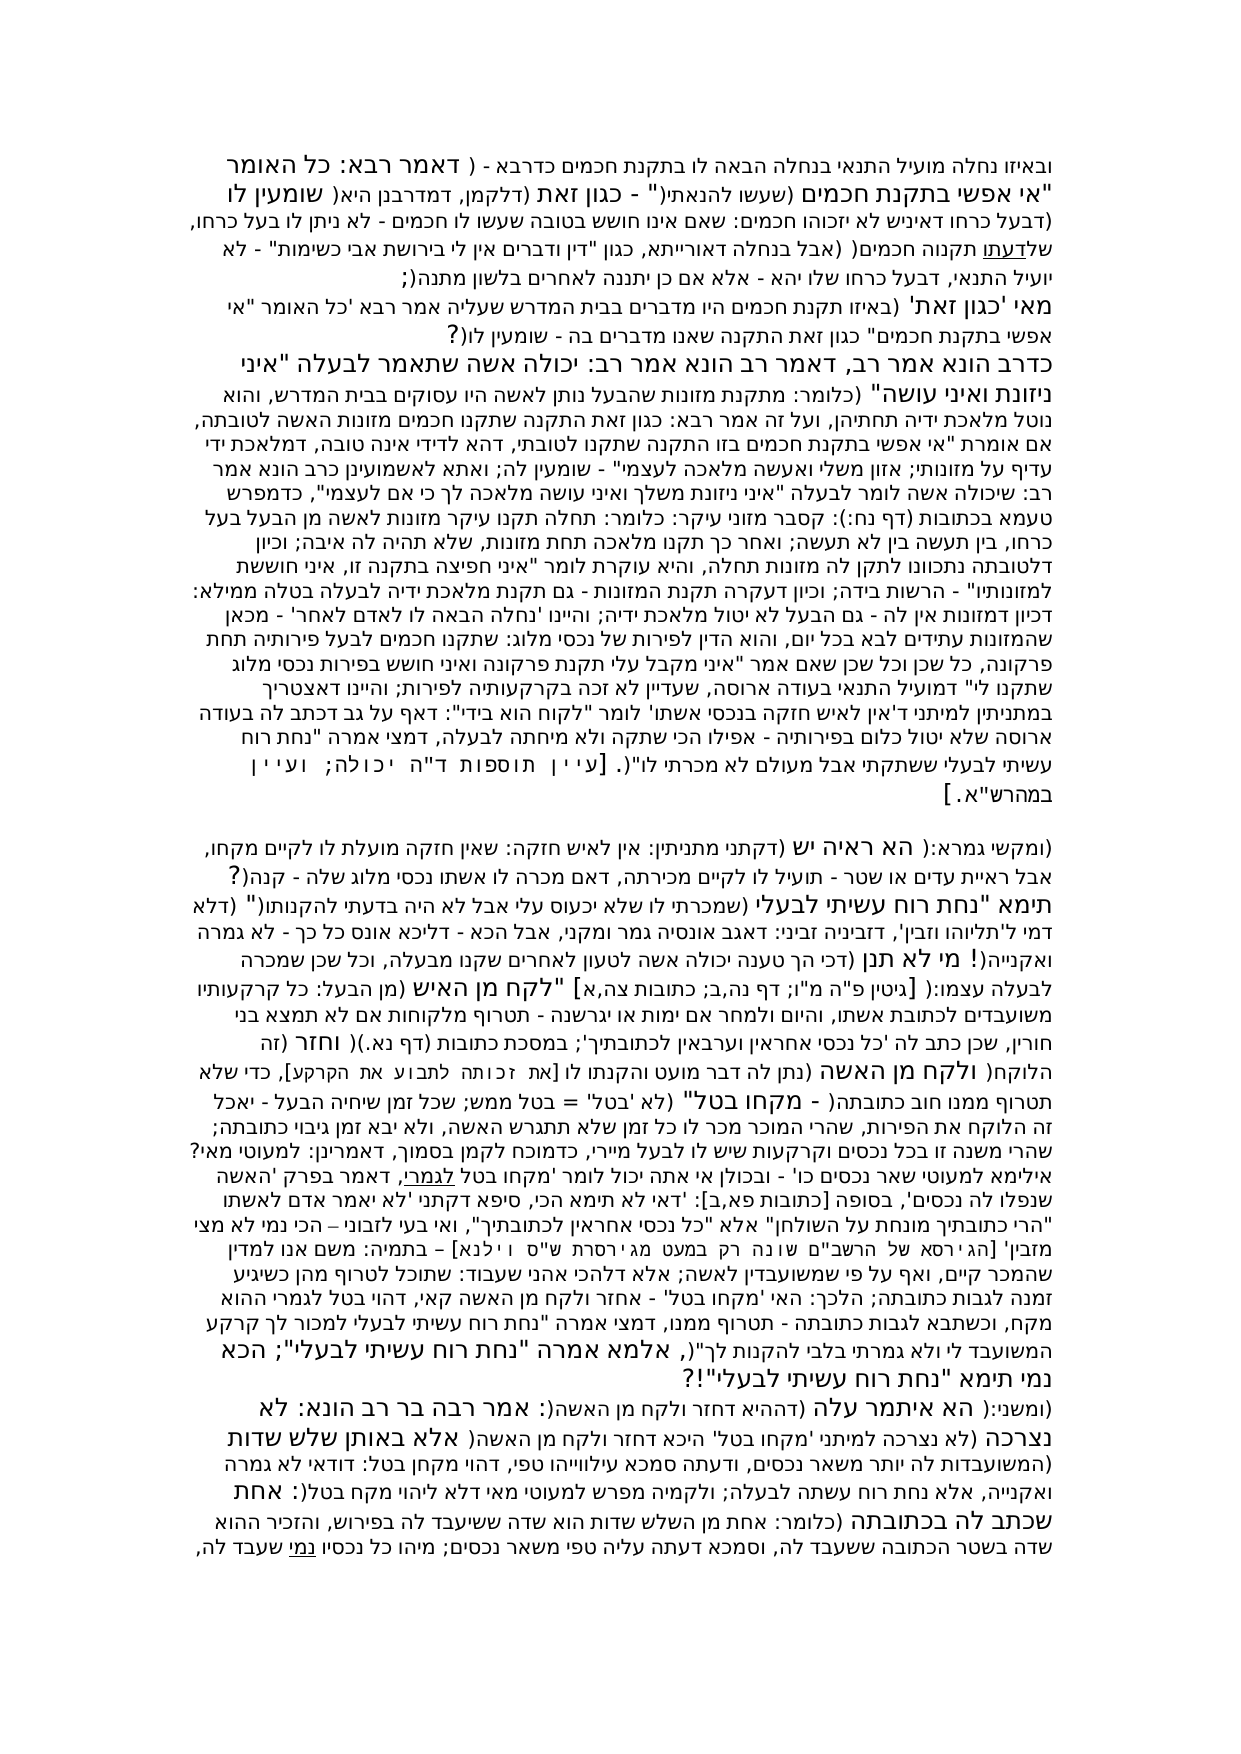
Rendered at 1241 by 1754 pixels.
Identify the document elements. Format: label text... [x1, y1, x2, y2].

text ובאיזו נחלה מועיל התנאי בנחלה הבאה לו בתקנת חכמים כדרבא - ( דאמר רבא: כל האומר "אי אפשי בתקנת חכמים (שעשו להנאתי(" - כגון זאת (דלקמן, דמדרבנן היא( שומעין לו (דבעל כרחו דאיניש לא יזכוהו חכמים: שאם אינו חושש בטובה שעשו לו חכמים - לא ניתן לו בעל כרחו, שלדעתו תקנוה חכמים( (אבל בנחלה דאורייתא, כגון "דין ודברים אין לי בירושת אבי כשימות" - לא יועיל התנאי, דבעל כרחו שלו יהא - אלא אם כן יתננה לאחרים בלשון מתנה(; [187, 150, 1053, 291]
text מאי 'כגון זאת' (באיזו תקנת חכמים היו מדברים בבית המדרש שעליה אמר רבא 'כל האומר "אי אפשי בתקנת חכמים" כגון זאת התקנה שאנו מדברים בה - שומעין לו(? [187, 291, 1053, 349]
text (ומקשי גמרא:( הא ראיה יש (דקתני מתניתין: אין לאיש חזקה: שאין חזקה מועלת לו לקיים מקחו, אבל ראיית עדים או שטר - תועיל לו לקיים מכירתה, דאם מכרה לו אשתו נכסי מלוג שלה - קנה(? תימא "נחת רוח עשיתי לבעלי (שמכרתי לו שלא יכעוס עלי אבל לא היה בדעתי להקנותו(" (דלא דמי ל'תליוהו וזבין', דזביניה זביני: דאגב אונסיה גמר ומקני, אבל הכא - דליכא אונס כל כך - לא גמרה ואקנייה(! מי לא תנן (דכי הך טענה יכולה אשה לטעון לאחרים שקנו מבעלה, וכל שכן שמכרה לבעלה עצמו:( [גיטין פ"ה מ"ו; דף נה,ב; כתובות צה,א] "לקח מן האיש (מן הבעל: כל קרקעותיו משועבדים לכתובת אשתו, והיום ולמחר אם ימות או יגרשנה - תטרוף מלקוחות אם לא תמצא בני חורין, שכן כתב לה 'כל נכסי אחראין וערבאין לכתובתיך'; במסכת כתובות (דף נא.)( וחזר (זה הלוקח( ולקח מן האשה (נתן לה דבר מועט והקנתו לו [את זכותה לתבוע את הקרקע], כדי שלא תטרוף ממנו חוב כתובתה( - מקחו בטל" (לא 'בטל' = בטל ממש; שכל זמן שיחיה הבעל - יאכל זה הלוקח את הפירות, שהרי המוכר מכר לו כל זמן שלא תתגרש האשה, ולא יבא זמן גיבוי כתובתה; שהרי משנה זו בכל נכסים וקרקעות שיש לו לבעל מיירי, כדמוכח לקמן בסמוך, דאמרינן: למעוטי מאי? אילימא למעוטי שאר נכסים כו' - ובכולן אי אתה יכול לומר 'מקחו בטל לגמרי, דאמר בפרק 'האשה שנפלו לה נכסים', בסופה [כתובות פא,ב]: 'דאי לא תימא הכי, סיפא דקתני 'לא יאמר אדם לאשתו "הרי כתובתיך מונחת על השולחן" אלא "כל נכסי אחראין לכתובתיך", ואי בעי לזבוני – הכי נמי לא מצי מזבין' [הגירסא של הרשב"ם שונה רק במעט מגירסרת ש"ס וילנא] – בתמיה: משם אנו למדין שהמכר קיים, ואף על פי שמשועבדין לאשה; אלא דלהכי אהני שעבוד: שתוכל לטרוף מהן כשיגיע זמנה לגבות כתובתה; הלכך: האי 'מקחו בטל' - אחזר ולקח מן האשה קאי, דהוי בטל לגמרי ההוא מקח, וכשתבא לגבות כתובתה - תטרוף ממנו, דמצי אמרה "נחת רוח עשיתי לבעלי למכור לך קרקע המשועבד לי ולא גמרתי בלבי להקנות לך"(, אלמא אמרה "נחת רוח עשיתי לבעלי"; הכא נמי תימא "נחת רוח עשיתי לבעלי"!? [187, 832, 1053, 1394]
text (ומשני:( הא איתמר עלה (דההיא דחזר ולקח מן האשה(: אמר רבה בר רב הונא: לא נצרכה (לא נצרכה למיתני 'מקחו בטל' היכא דחזר ולקח מן האשה( אלא באותן שלש שדות (המשועבדות לה יותר משאר נכסים, ודעתה סמכא עילווייהו טפי, דהוי מקחן בטל: דודאי לא גמרה ואקנייה, אלא נחת רוח עשתה לבעלה; ולקמיה מפרש למעוטי מאי דלא ליהוי מקח בטל(: אחת שכתב לה בכתובתה (כלומר: אחת מן השלש שדות הוא שדה ששיעבד לה בפירוש, והזכיר ההוא שדה בשטר הכתובה ששעבד לה, וסמכא דעתה עליה טפי משאר נכסים; מיהו כל נכסיו נמי שעבד לה, [187, 1394, 1053, 1559]
text כדרב הונא אמר רב, דאמר רב הונא אמר רב: יכולה אשה שתאמר לבעלה "איני ניזונת ואיני עושה" (כלומר: מתקנת מזונות שהבעל נותן לאשה היו עסוקים בבית המדרש, והוא נוטל מלאכת ידיה תחתיהן, ועל זה אמר רבא: כגון זאת התקנה שתקנו חכמים מזונות האשה לטובתה, אם אומרת "אי אפשי בתקנת חכמים בזו התקנה שתקנו לטובתי, דהא לדידי אינה טובה, דמלאכת ידי עדיף על מזונותי; אזון משלי ואעשה מלאכה לעצמי" - שומעין לה; ואתא לאשמועינן כרב הונא אמר רב: שיכולה אשה לומר לבעלה "איני ניזונת משלך ואיני עושה מלאכה לך כי אם לעצמי", כדמפרש טעמא בכתובות (דף נח:): קסבר מזוני עיקר: כלומר: תחלה תקנו עיקר מזונות לאשה מן הבעל בעל כרחו, בין תעשה בין לא תעשה; ואחר כך תקנו מלאכה תחת מזונות, שלא תהיה לה איבה; וכיון דלטובתה נתכוונו לתקן לה מזונות תחלה, והיא עוקרת לומר "איני חפיצה בתקנה זו, איני חוששת למזונותיו" - הרשות בידה; וכיון דעקרה תקנת המזונות - גם תקנת מלאכת ידיה לבעלה בטלה ממילא: דכיון דמזונות אין לה - גם הבעל לא יטול מלאכת ידיה; והיינו 'נחלה הבאה לו לאדם לאחר' - מכאן שהמזונות עתידים לבא בכל יום, והוא הדין לפירות של נכסי מלוג: שתקנו חכמים לבעל פירותיה תחת פרקונה, כל שכן וכל שכן שאם אמר "איני מקבל עלי תקנת פרקונה ואיני חושש בפירות נכסי מלוג שתקנו לי" דמועיל התנאי בעודה ארוסה, שעדיין לא זכה בקרקעותיה לפירות; והיינו דאצטריך במתניתין למיתני ד'אין לאיש חזקה בנכסי אשתו' לומר "לקוח הוא בידי": דאף על גב דכתב לה בעודה ארוסה שלא יטול כלום בפירותיה - אפילו הכי שתקה ולא מיחתה לבעלה, דמצי אמרה "נחת רוח עשיתי לבעלי ששתקתי אבל מעולם לא מכרתי לו"(. [עיין תוספות ד"ה יכולה; ועיין במהרש"א.] [187, 349, 1053, 808]
